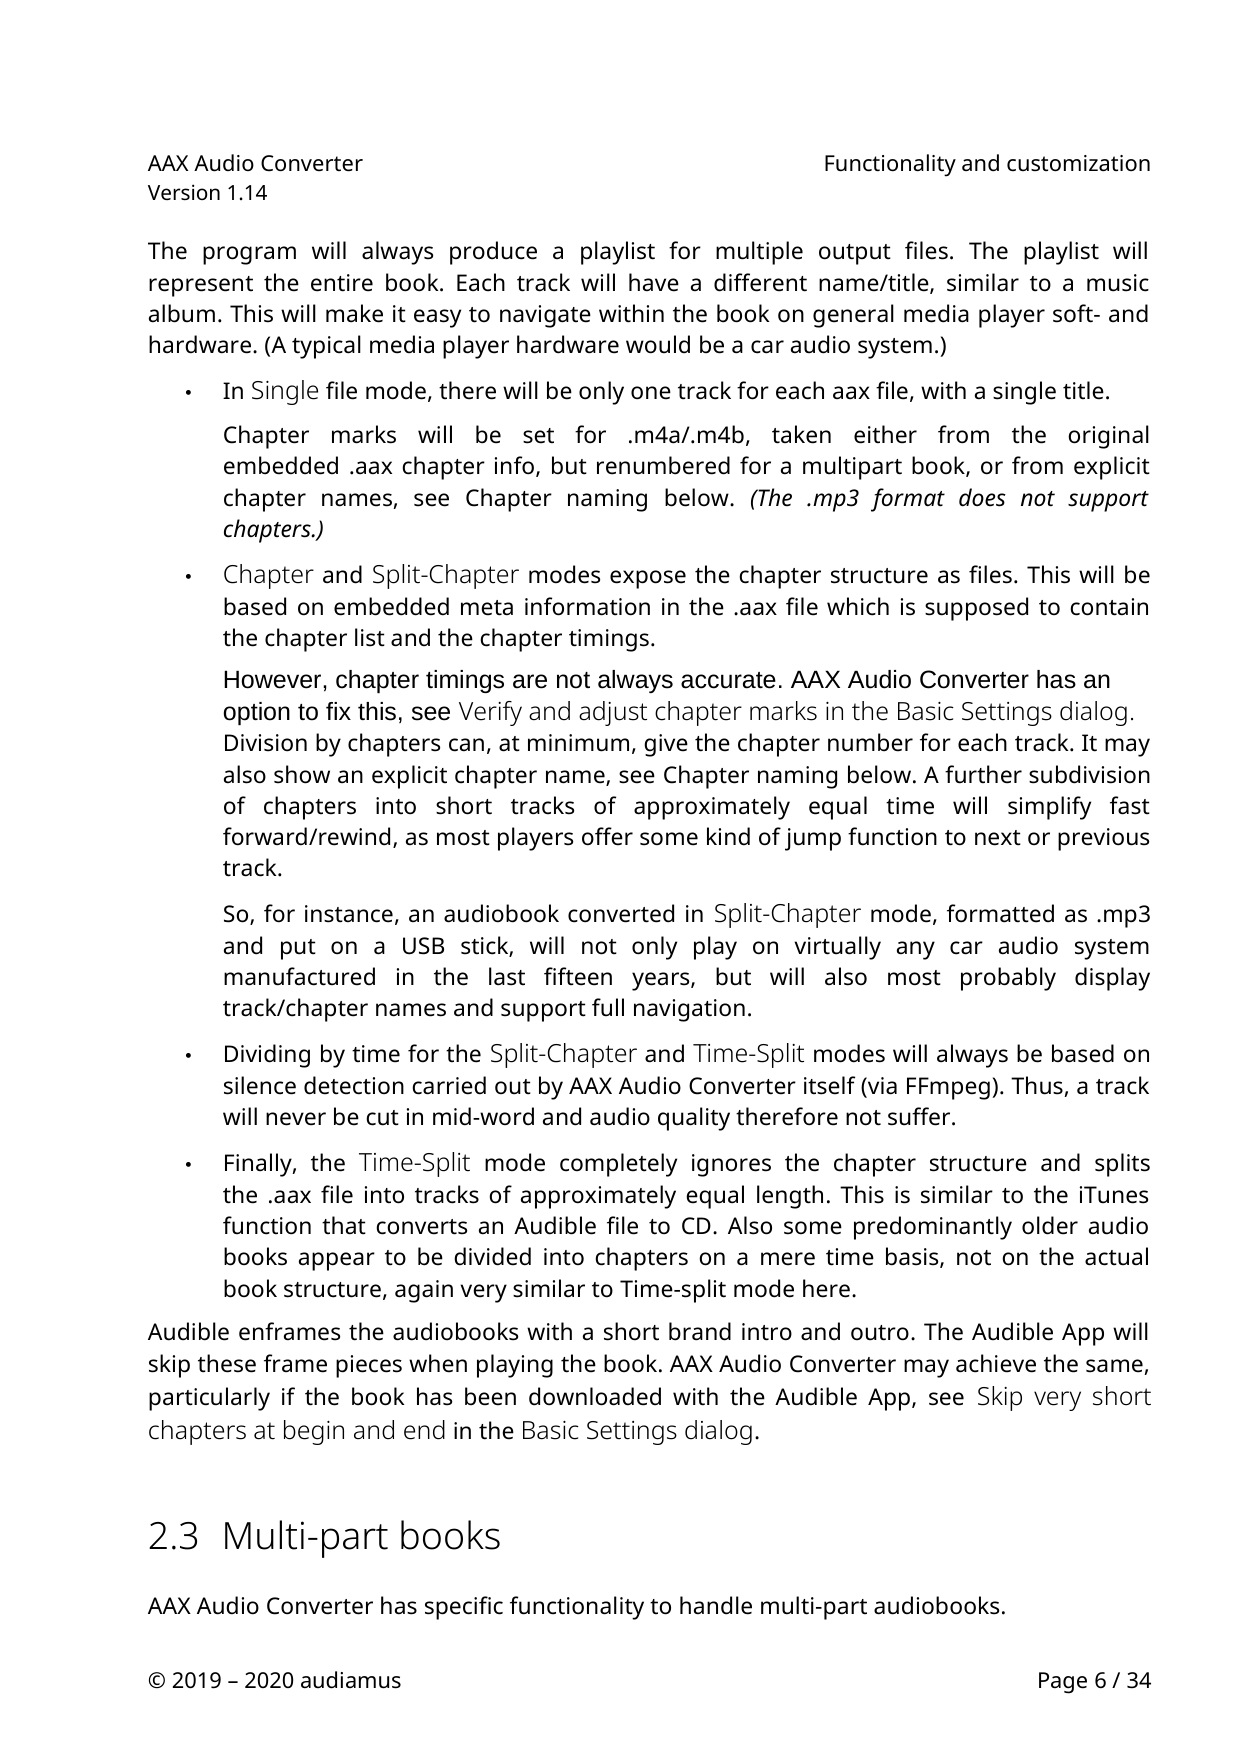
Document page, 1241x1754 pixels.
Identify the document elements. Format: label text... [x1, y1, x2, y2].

list Finally, the Time-Split mode completely ignores the chapter structure and splits the .aax file into tracks of approximately equal length. This is similar to the iTunes function that converts an Audible file to CD. Also some predominantly older audio books appear to be divided into chapters on a mere time basis, not on the actual book structure, again very similar to Time-split mode here. [185, 1145, 1152, 1304]
list Chapter marks will be set for .m4a/.m4b, taken either from the original embedded .aax chapter info, but renumbered for a multipart book, or from explicit chapter names, see Chapter naming below. (The .mp3 format does not support chapters.) [185, 419, 1152, 544]
list Chapter and Split-Chapter modes expose the chapter structure as files. This will be based on embedded meta information in the .aax file which is supposed to contain the chapter list and the chapter timings. [185, 556, 1152, 653]
list So, for instance, an audiobook converted in Split-Chapter mode, formatted as .mp3 and put on a USB stick, will not only play on virtually any car audio system manufactured in the last fifteen years, but will also most probably display track/chapter names and support full navigation. [185, 896, 1152, 1024]
list Dividing by time for the Split-Chapter and Time-Split modes will always be based on silence detection carried out by AAX Audio Converter itself (via FFmpeg). Thus, a track will never be cut in mid-word and audio quality therefore not suffer. [185, 1036, 1152, 1132]
list Division by chapters can, at minimum, give the chapter number for each track. It may also show an explicit chapter name, see Chapter naming below. A further subdivision of chapters into short tracks of approximately equal time will simplify fast forward/rewind, as most players offer some kind of jump function to next or previous track. [185, 727, 1152, 883]
text AAX Audio Converter has specific functionality to handle multi-part audiobooks. [148, 1590, 1152, 1621]
text Audible enframes the audiobooks with a short brand intro and outro. The Audible App will skip these frame pieces when playing the book. AAX Audio Converter may achieve the same, particularly if the book has been downloaded with the Audible App, see Skip very short chapters at begin and end in the Basic Settings dialog. [148, 1316, 1152, 1447]
list In Single file mode, there will be only one track for each aax file, with a single title. [185, 373, 1152, 407]
text The program will always produce a playlist for multiple output files. The playlist will represent the entire book. Each track will have a different name/title, similar to a music album. This will make it easy to navigate within the book on general media player soft- and hardware. (A typical media player hardware would be a car audio system.) [148, 235, 1152, 360]
list However, chapter timings are not always accurate. AAX Audio Converter has an option to fix this, see Verify and adjust chapter marks in the Basic Settings dialog. [185, 665, 1152, 727]
subtitle Multi-part books [148, 1509, 1152, 1560]
